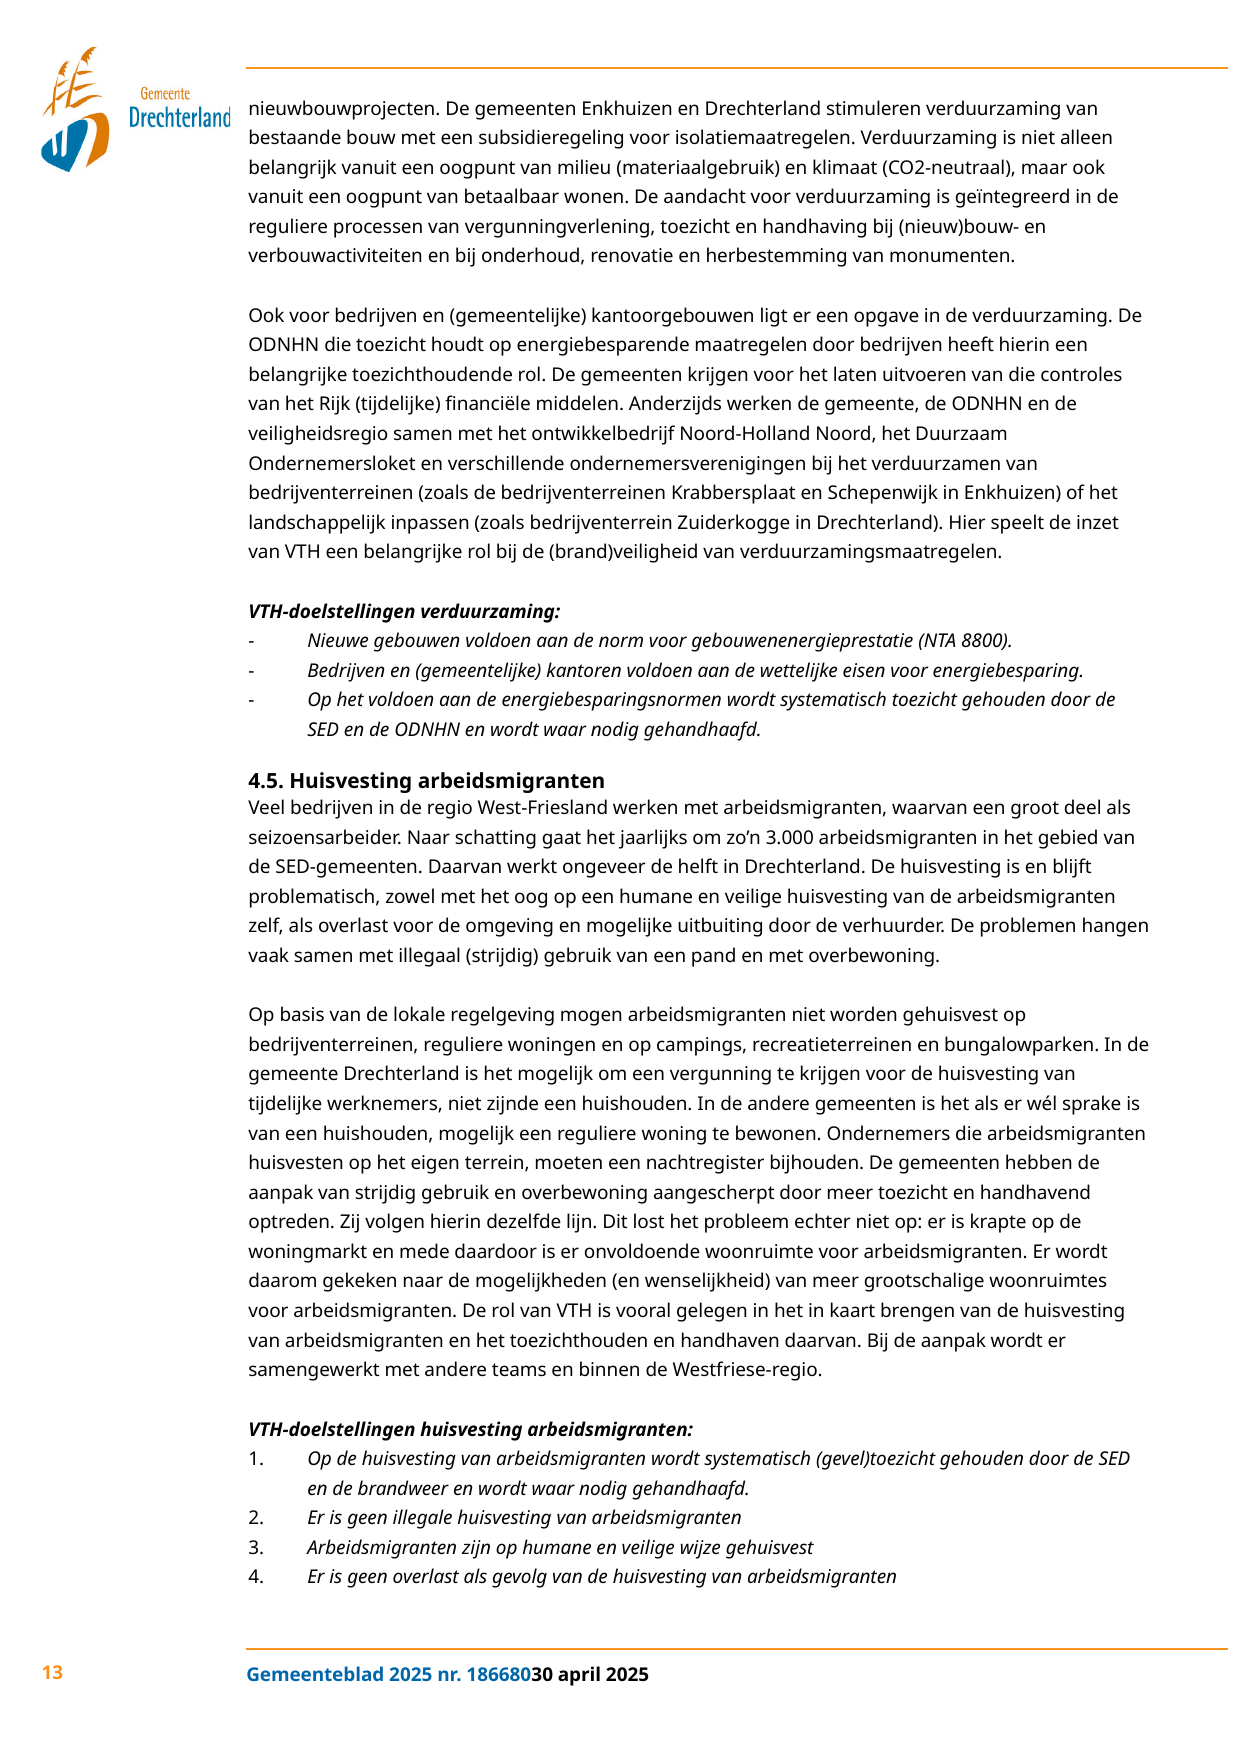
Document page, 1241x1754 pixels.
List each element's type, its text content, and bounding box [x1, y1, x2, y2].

picture [41, 158, 64, 172]
text nieuwbouwprojecten. De gemeenten Enkhuizen en Drechterland stimuleren verduurzaming van bestaande bouw met een subsidieregeling voor isolatiemaatregelen. Verduurzaming is niet alleen belangrijk vanuit een oogpunt van milieu (materiaalgebruik) en klimaat (CO2-neutraal), maar ook vanuit een oogpunt van betaalbaar wonen. De aandacht voor verduurzaming is geïntegreerd in de reguliere processen van vergunningverlening, toezicht en handhaving bij (nieuw)bouw- en verbouwactiviteiten en bij onderhoud, renovatie en herbestemming van monumenten. [248, 95, 1152, 268]
text Ook voor bedrijven en (gemeentelijke) kantoorgebouwen ligt er een opgave in de verduurzaming. De ODNHN die toezicht houdt op energiebesparende maatregelen door bedrijven heeft hierin een belangrijke toezichthoudende rol. De gemeenten krijgen voor het laten uitvoeren van die controles van het Rijk (tijdelijke) financiële middelen. Anderzijds werken de gemeente, de ODNHN en de veiligheidsregio samen met het ontwikkelbedrijf Noord-Holland Noord, het Duurzaam Ondernemersloket en verschillende ondernemersverenigingen bij het verduurzamen van bedrijventerreinen (zoals de bedrijventerreinen Krabbersplaat en Schepenwijk in Enkhuizen) of het landschappelijk inpassen (zoals bedrijventerrein Zuiderkogge in Drechterland). Hier speelt de inzet van VTH een belangrijke rol bij de (brand)veiligheid van verduurzamingsmaatregelen. [248, 302, 1152, 564]
picture [41, 47, 231, 172]
text Veel bedrijven in de regio West-Friesland werken met arbeidsmigranten, waarvan een groot deel als seizoensarbeider. Naar schatting gaat het jaarlijks om zo’n 3.000 arbeidsmigranten in het gebied van de SED-gemeenten. Daarvan werkt ongeveer de helft in Drechterland. De huisvesting is en blijft problematisch, zowel met het oog op een humane en veilige huisvesting van de arbeidsmigranten zelf, als overlast voor de omgeving en mogelijke uitbuiting door de verhuurder. De problemen hangen vaak samen met illegaal (strijdig) gebruik van een pand en met overbewoning. [248, 794, 1152, 968]
table_header VTH-doelstellingen huisvesting arbeidsmigranten: Op de huisvesting van arbeidsmigranten wordt systematisch (gevel)toezicht gehouden door de SED en de brandweer en wordt waar nodig gehandhaafd. Er is geen illegale huisvesting van arbeidsmigranten Arbeidsmigranten zijn op humane en veilige wijze gehuisvest Er is geen overlast als gevolg van de huisvesting van arbeidsmigranten [248, 1416, 1152, 1589]
text 4.5. Huisvesting arbeidsmigranten [248, 766, 1152, 794]
picture [226, 115, 231, 124]
text Op basis van de lokale regelgeving mogen arbeidsmigranten niet worden gehuisvest op bedrijventerreinen, reguliere woningen en op campings, recreatieterreinen en bungalowparken. In de gemeente Drechterland is het mogelijk om een vergunning te krijgen voor de huisvesting van tijdelijke werknemers, niet zijnde een huishouden. In de andere gemeenten is het als er wél sprake is van een huishouden, mogelijk een reguliere woning te bewonen. Ondernemers die arbeidsmigranten huisvesten op het eigen terrein, moeten een nachtregister bijhouden. De gemeenten hebben de aanpak van strijdig gebruik en overbewoning aangescherpt door meer toezicht en handhavend optreden. Zij volgen hierin dezelfde lijn. Dit lost het probleem echter niet op: er is krapte op de woningmarkt en mede daardoor is er onvoldoende woonruimte voor arbeidsmigranten. Er wordt daarom gekeken naar de mogelijkheden (en wenselijkheid) van meer grootschalige woonruimtes voor arbeidsmigranten. De rol van VTH is vooral gelegen in het in kaart brengen van de huisvesting van arbeidsmigranten en het toezichthouden en handhaven daarvan. Bij de aanpak wordt er samengewerkt met andere teams en binnen de Westfriese-regio. [248, 1001, 1152, 1382]
table_header VTH-doelstellingen verduurzaming: Nieuwe gebouwen voldoen aan de norm voor gebouwenenergieprestatie (NTA 8800). Bedrijven en (gemeentelijke) kantoren voldoen aan de wettelijke eisen voor energiebesparing. Op het voldoen aan de energiebesparingsnormen wordt systematisch toezicht gehouden door de SED en de ODNHN en wordt waar nodig gehandhaafd. [248, 598, 1152, 742]
